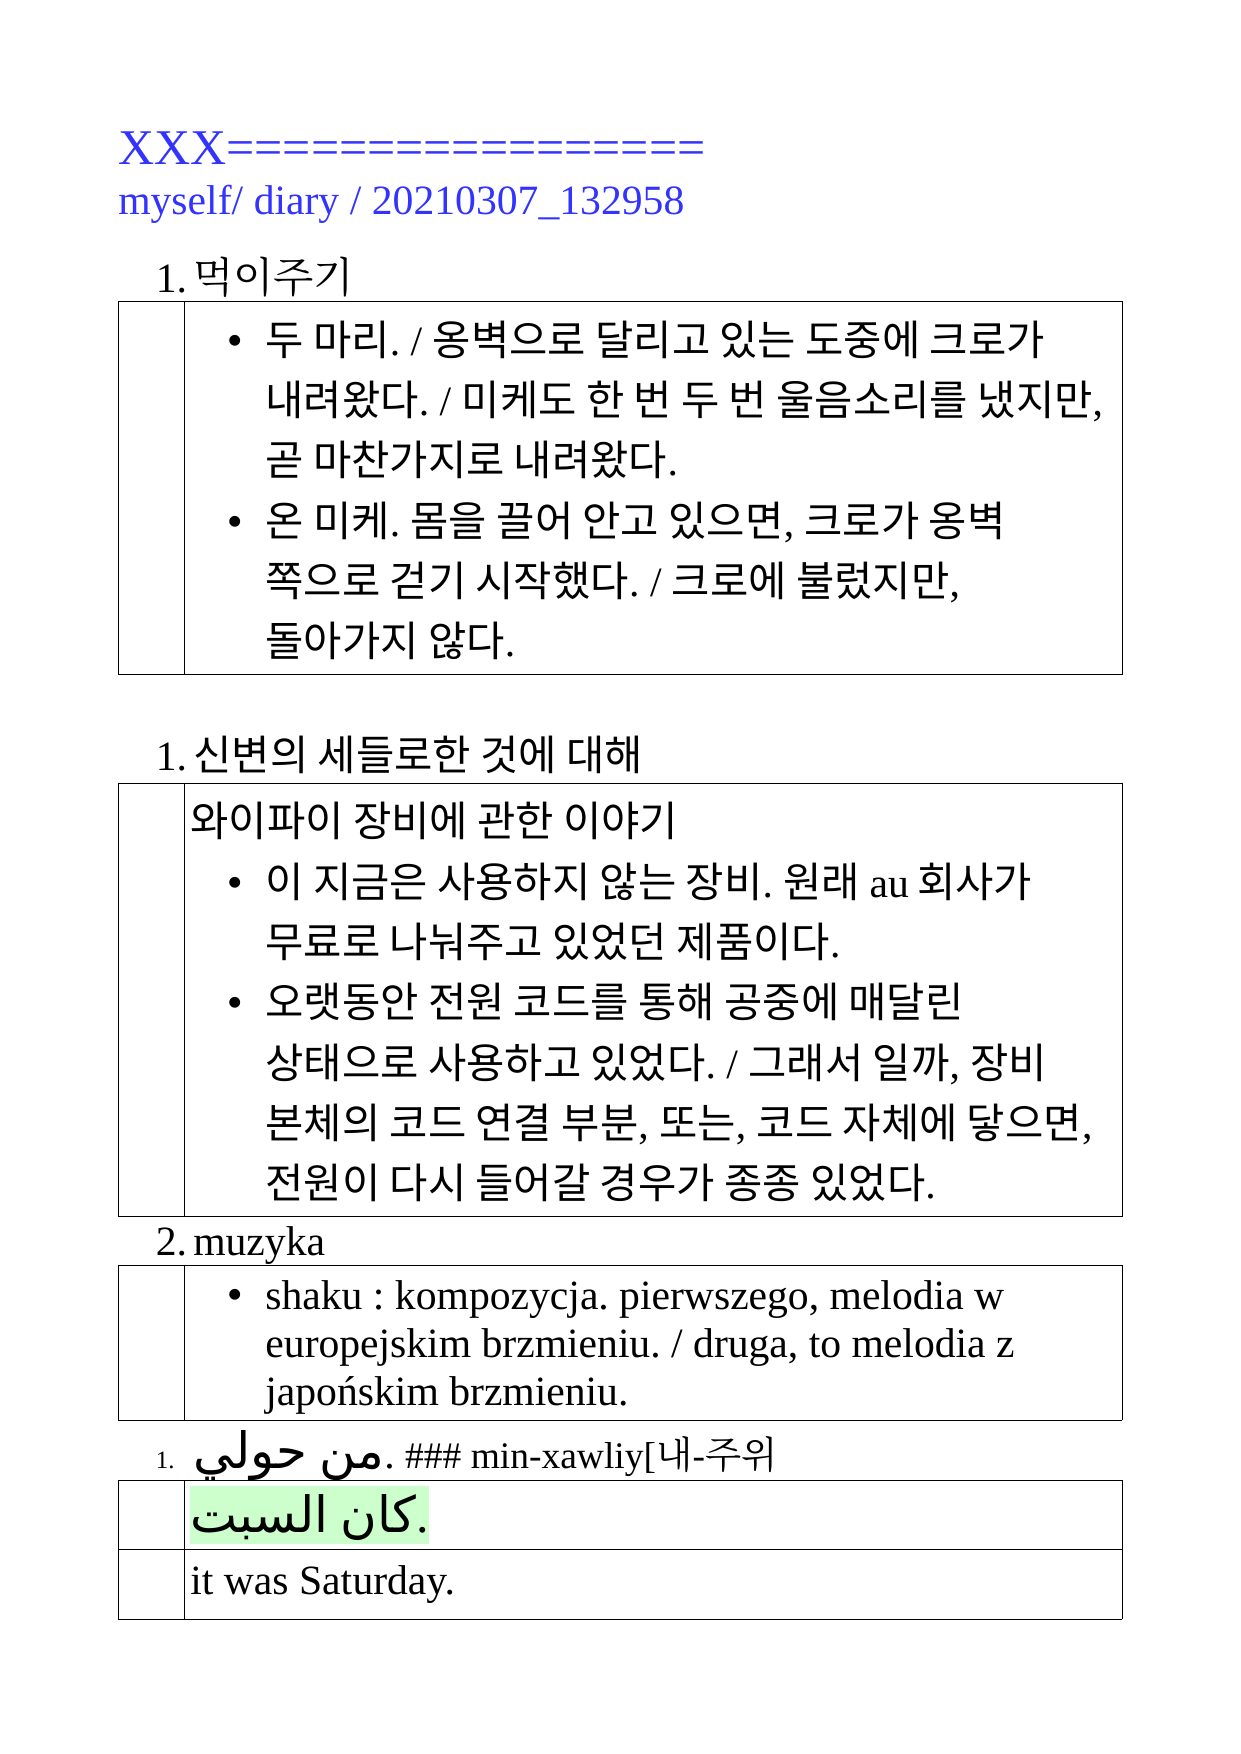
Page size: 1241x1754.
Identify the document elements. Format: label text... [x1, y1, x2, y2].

table_cell it was Saturday. [185, 1550, 1122, 1618]
list من حولي. ### min-xawliy[내-주위 [156, 1421, 1122, 1480]
text XXX================= [118, 118, 1122, 176]
table_header [119, 302, 184, 674]
table_header 와이파이 장비에 관한 이야기 이 지금은 사용하지 않는 장비. 원래 au회사가 무료로 나눠주고 있었던 제품이다. 오랫동안 전원 코드를 통해 공중에 매달린 상태으로 사용하고 있었다. / 그래서 일까, 장비 본체의 코드 연결 부분, 또는, 코드 자체에 닿으면, 전원이 다시 들어갈 경우가 종종 있었다. [185, 784, 1122, 1216]
text myself/ diary / 20210307_132958 [118, 176, 1122, 223]
table_header 두 마리. / 옹벽으로 달리고 있는 도중에 크로가 내려왔다. / 미케도 한 번 두 번 울음소리를 냈지만, 곧 마찬가지로 내려왔다. 온 미케. 몸을 끌어 안고 있으면, 크로가 옹벽 쪽으로 걷기 시작했다. / 크로에 불렀지만, 돌아가지 않다. [185, 302, 1122, 674]
table_header [119, 1481, 184, 1549]
table_header كان السبت. [185, 1481, 1122, 1549]
list 먹이주기 [156, 253, 1122, 301]
table_header shaku : kompozycja. pierwszego, melodia w europejskim brzmieniu. / druga, to melodia z japońskim brzmieniu. [185, 1266, 1122, 1420]
table_header [119, 784, 184, 1216]
table_header [119, 1266, 184, 1420]
table_cell [119, 1550, 184, 1618]
list muzyka [156, 1217, 1122, 1264]
list 신변의 세들로한 것에 대해 [156, 722, 1122, 783]
